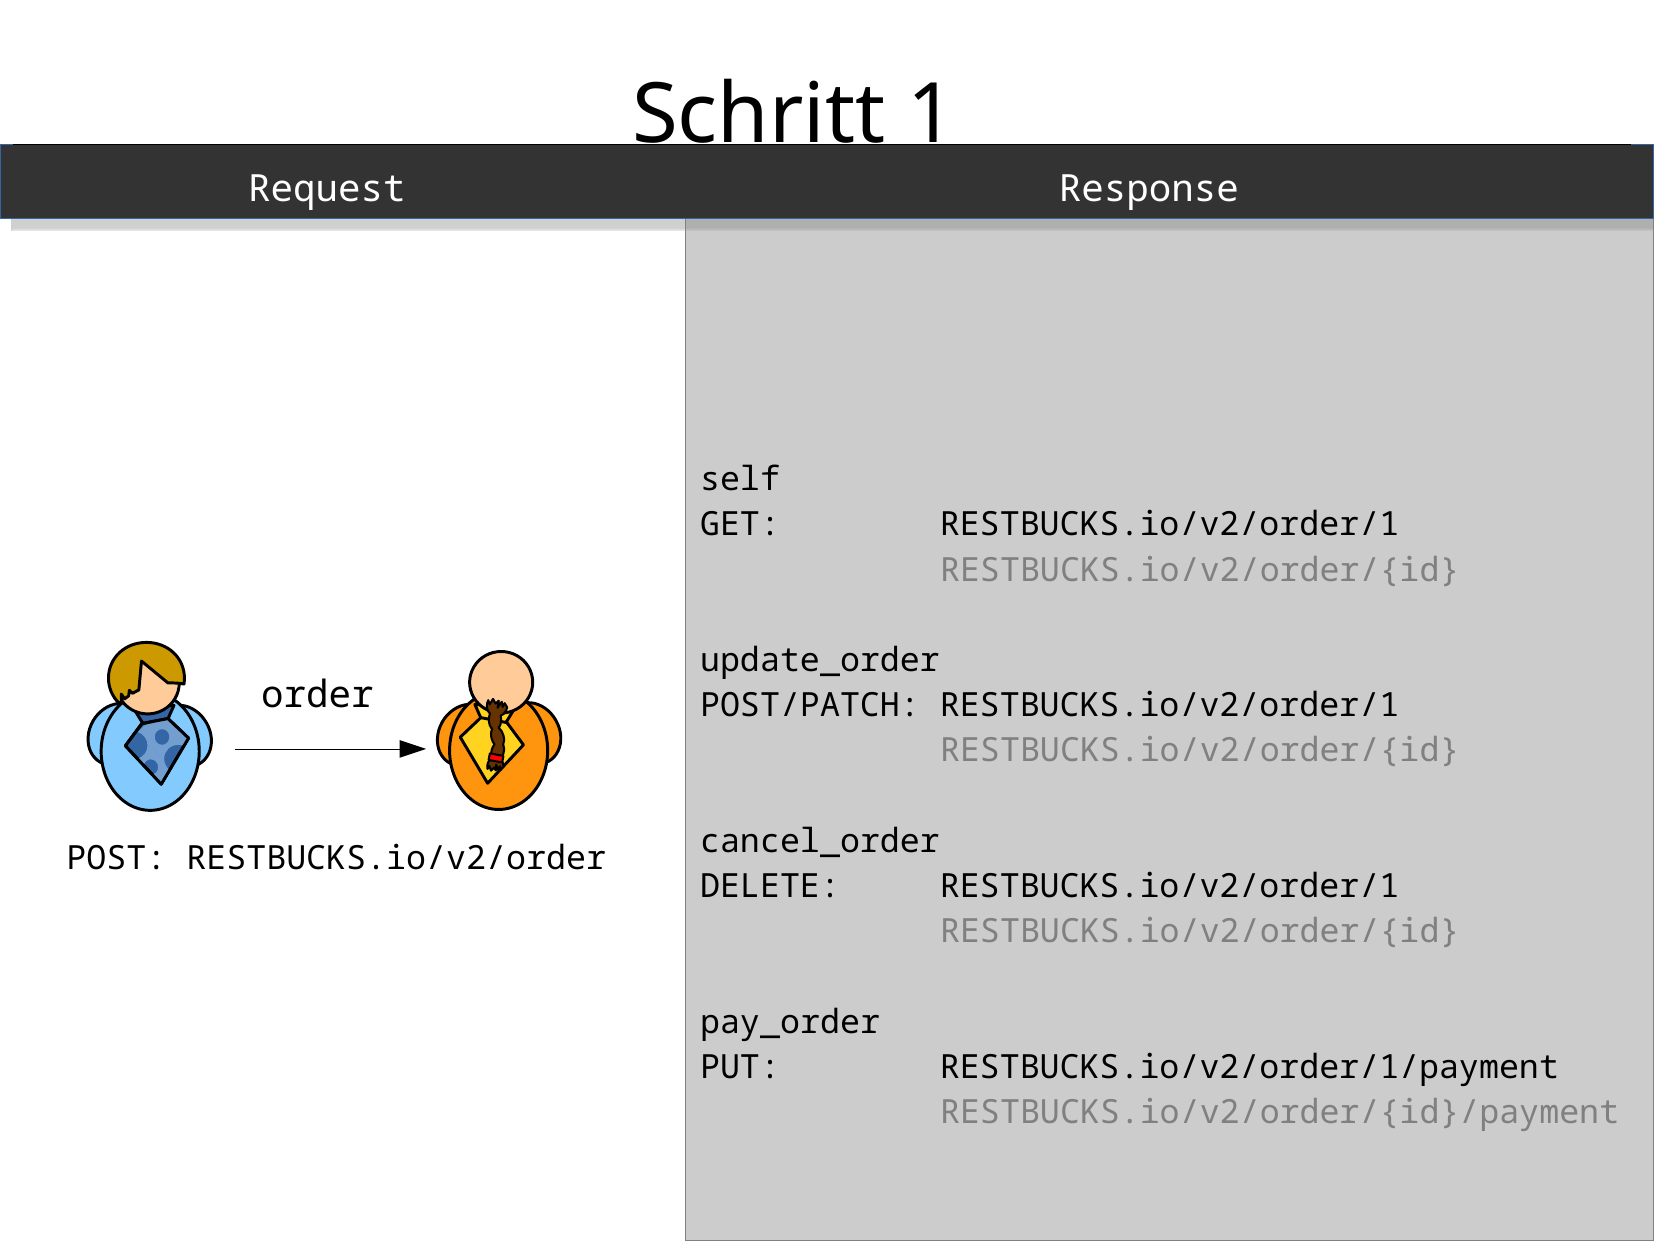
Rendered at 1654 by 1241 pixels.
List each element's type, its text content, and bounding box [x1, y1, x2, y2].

text_box self GET: RESTBUCKS.io/v2/order/1 RESTBUCKS.io/v2/order/{id} update_order POST/PATCH: RESTBUCKS.io/v2/order/1 RESTBUCKS.io/v2/order/{id} cancel_order DELETE: RESTBUCKS.io/v2/order/1 RESTBUCKS.io/v2/order/{id} pay_order PUT: RESTBUCKS.io/v2/order/1/payment RESTBUCKS.io/v2/order/{id}/payment [685, 447, 1653, 1044]
text_box [0, 144, 1654, 1241]
text_box Response [1044, 153, 1254, 213]
text_box order [246, 660, 524, 719]
text_box Schritt 1 [617, 46, 1049, 145]
text_box Request [233, 153, 421, 213]
text_box POST: RESTBUCKS.io/v2/order [51, 826, 660, 919]
text_box [88, 642, 212, 811]
text_box [437, 660, 561, 810]
text_box [479, 651, 523, 660]
